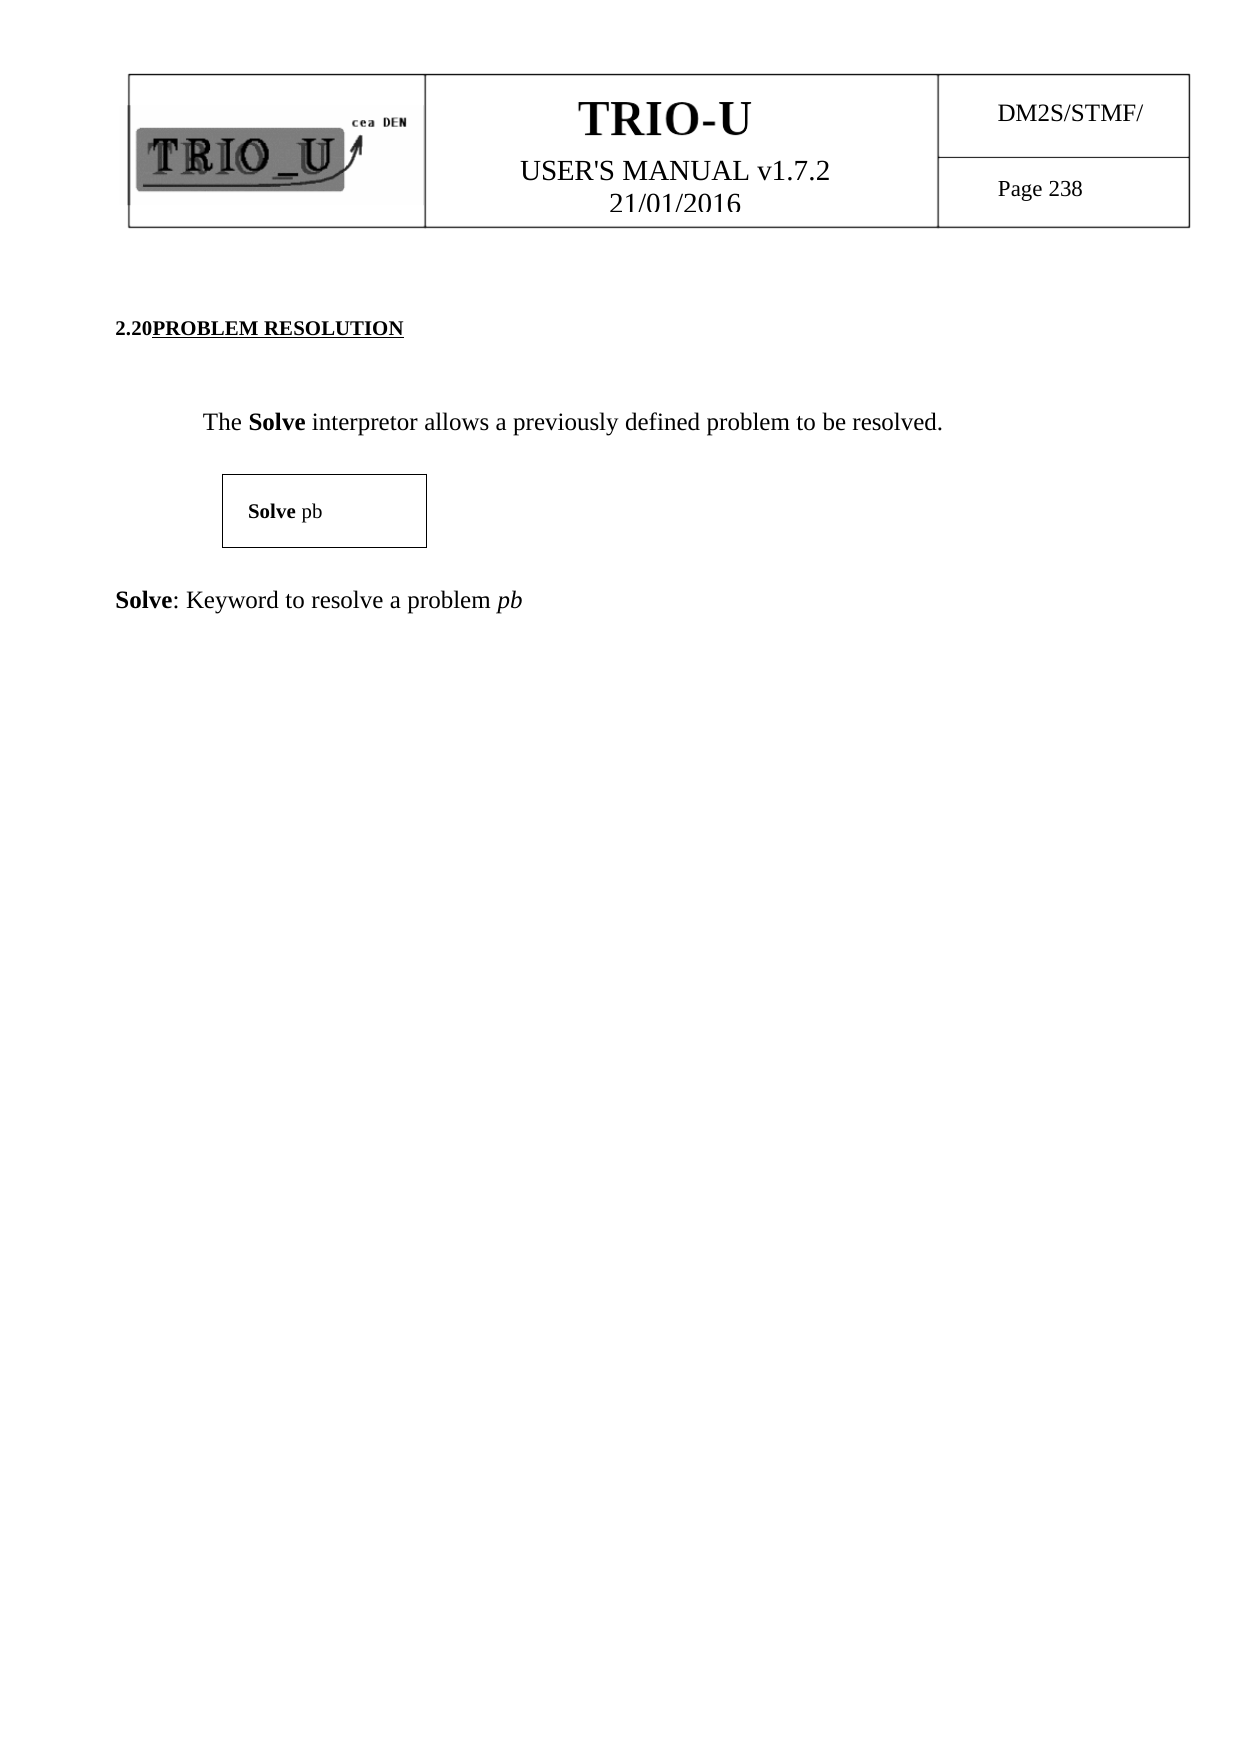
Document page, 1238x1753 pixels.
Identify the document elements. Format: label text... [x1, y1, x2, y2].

table_header Solve pb [223, 475, 426, 547]
text The Solve interpretor allows a previously defined problem to be resolved. [203, 398, 1165, 436]
text Solve: Keyword to resolve a problem pb [115, 585, 1196, 614]
subtitle PROBLEM RESOLUTION [115, 316, 1164, 340]
